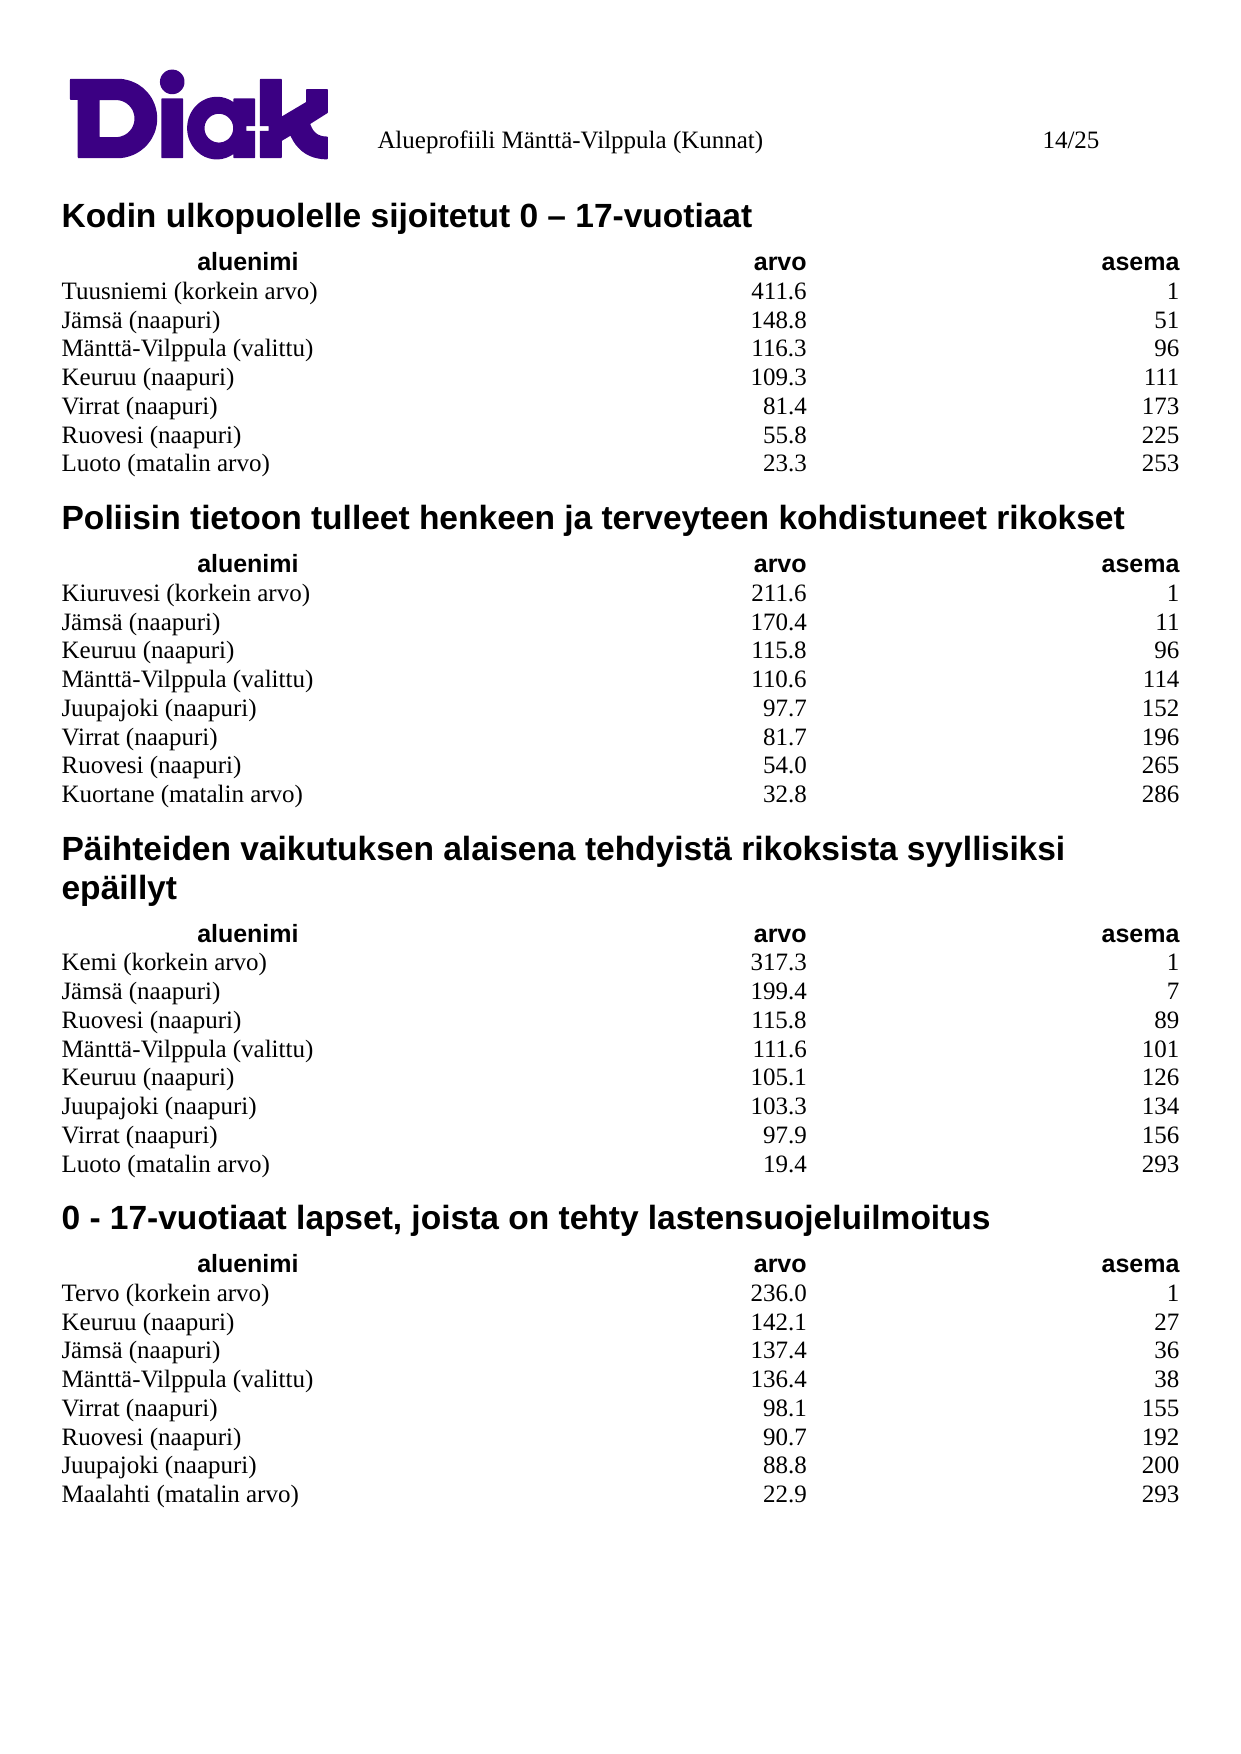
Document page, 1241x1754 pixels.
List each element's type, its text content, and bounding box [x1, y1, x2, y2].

table_cell 103.3 [434, 1091, 806, 1120]
table_cell 1 [806, 276, 1179, 305]
table_cell Mänttä-Vilppula (valittu) [61, 1364, 434, 1393]
table_cell 114 [806, 664, 1179, 693]
table_cell Ruovesi (naapuri) [61, 1005, 434, 1034]
table_cell Ruovesi (naapuri) [61, 751, 434, 779]
table_cell 11 [806, 607, 1179, 636]
table_cell Tuusniemi (korkein arvo) [61, 276, 434, 305]
table_cell 96 [806, 636, 1179, 664]
table_cell 156 [806, 1120, 1179, 1149]
table_cell 411.6 [434, 276, 806, 305]
table_cell 293 [806, 1479, 1179, 1508]
table_header asema [806, 1249, 1179, 1278]
table_cell 55.8 [434, 420, 806, 448]
table_header arvo [434, 247, 806, 276]
table_cell 155 [806, 1393, 1179, 1422]
table_cell Keuruu (naapuri) [61, 1307, 434, 1336]
table_cell 1 [806, 948, 1179, 976]
table_cell Virrat (naapuri) [61, 722, 434, 751]
table_cell 134 [806, 1091, 1179, 1120]
table_cell 111.6 [434, 1034, 806, 1062]
table_cell 286 [806, 779, 1179, 808]
table_cell Ruovesi (naapuri) [61, 1422, 434, 1451]
table_header arvo [434, 549, 806, 578]
table_cell 126 [806, 1063, 1179, 1091]
table_cell Mänttä-Vilppula (valittu) [61, 664, 434, 693]
table_cell Mänttä-Vilppula (valittu) [61, 1034, 434, 1062]
table_header aluenimi [61, 549, 434, 578]
table_cell 81.4 [434, 391, 806, 420]
table_header arvo [434, 919, 806, 947]
table_cell 115.8 [434, 636, 806, 664]
table_cell 196 [806, 722, 1179, 751]
table_cell 105.1 [434, 1063, 806, 1091]
table_cell 192 [806, 1422, 1179, 1451]
table_cell Virrat (naapuri) [61, 1120, 434, 1149]
table_cell Virrat (naapuri) [61, 1393, 434, 1422]
table_cell 200 [806, 1451, 1179, 1479]
table_cell 148.8 [434, 305, 806, 333]
table_cell 51 [806, 305, 1179, 333]
table_cell 199.4 [434, 976, 806, 1005]
table_cell Keuruu (naapuri) [61, 636, 434, 664]
table_cell Maalahti (matalin arvo) [61, 1479, 434, 1508]
table_cell 19.4 [434, 1149, 806, 1177]
table_cell Keuruu (naapuri) [61, 362, 434, 391]
table_cell 211.6 [434, 578, 806, 607]
table_header asema [806, 919, 1179, 947]
table_cell 317.3 [434, 948, 806, 976]
table_cell 152 [806, 693, 1179, 722]
table_cell Kemi (korkein arvo) [61, 948, 434, 976]
table_cell 265 [806, 751, 1179, 779]
table_cell Mänttä-Vilppula (valittu) [61, 334, 434, 362]
table_cell 98.1 [434, 1393, 806, 1422]
table_cell 136.4 [434, 1364, 806, 1393]
table_cell Jämsä (naapuri) [61, 607, 434, 636]
table_cell 253 [806, 449, 1179, 477]
table_cell 111 [806, 362, 1179, 391]
table_cell 90.7 [434, 1422, 806, 1451]
table_cell Luoto (matalin arvo) [61, 449, 434, 477]
table_cell 54.0 [434, 751, 806, 779]
subtitle Poliisin tietoon tulleet henkeen ja terveyteen kohdistuneet rikokset [61, 498, 1179, 537]
table_cell 1 [806, 1278, 1179, 1307]
table_cell Virrat (naapuri) [61, 391, 434, 420]
table_cell Tervo (korkein arvo) [61, 1278, 434, 1307]
table_cell 225 [806, 420, 1179, 448]
table_cell 236.0 [434, 1278, 806, 1307]
table_cell 36 [806, 1336, 1179, 1364]
table_cell Kiuruvesi (korkein arvo) [61, 578, 434, 607]
table_cell 89 [806, 1005, 1179, 1034]
table_cell 137.4 [434, 1336, 806, 1364]
table_cell Juupajoki (naapuri) [61, 693, 434, 722]
table_header asema [806, 247, 1179, 276]
table_header asema [806, 549, 1179, 578]
table_cell 96 [806, 334, 1179, 362]
table_header aluenimi [61, 247, 434, 276]
subtitle 0 - 17-vuotiaat lapset, joista on tehty lastensuojeluilmoitus [61, 1198, 1179, 1237]
table_cell Juupajoki (naapuri) [61, 1451, 434, 1479]
table_cell 38 [806, 1364, 1179, 1393]
table_cell Jämsä (naapuri) [61, 1336, 434, 1364]
table_header arvo [434, 1249, 806, 1278]
table_cell 22.9 [434, 1479, 806, 1508]
subtitle Kodin ulkopuolelle sijoitetut 0 – 17-vuotiaat [61, 196, 1179, 235]
table_cell 88.8 [434, 1451, 806, 1479]
table_cell Kuortane (matalin arvo) [61, 779, 434, 808]
table_cell 32.8 [434, 779, 806, 808]
table_cell Keuruu (naapuri) [61, 1063, 434, 1091]
table_cell 81.7 [434, 722, 806, 751]
table_cell 173 [806, 391, 1179, 420]
table_cell 27 [806, 1307, 1179, 1336]
table_cell 116.3 [434, 334, 806, 362]
table_cell Juupajoki (naapuri) [61, 1091, 434, 1120]
table_header aluenimi [61, 919, 434, 947]
table_cell 97.7 [434, 693, 806, 722]
table_cell 115.8 [434, 1005, 806, 1034]
table_cell 101 [806, 1034, 1179, 1062]
table_cell Ruovesi (naapuri) [61, 420, 434, 448]
table_cell 109.3 [434, 362, 806, 391]
table_cell Jämsä (naapuri) [61, 976, 434, 1005]
table_cell Luoto (matalin arvo) [61, 1149, 434, 1177]
table_cell 1 [806, 578, 1179, 607]
table_cell 293 [806, 1149, 1179, 1177]
table_cell 23.3 [434, 449, 806, 477]
table_cell 170.4 [434, 607, 806, 636]
table_cell 97.9 [434, 1120, 806, 1149]
table_cell 142.1 [434, 1307, 806, 1336]
subtitle Päihteiden vaikutuksen alaisena tehdyistä rikoksista syyllisiksi epäillyt [61, 829, 1179, 906]
table_cell 110.6 [434, 664, 806, 693]
table_cell 7 [806, 976, 1179, 1005]
table_header aluenimi [61, 1249, 434, 1278]
table_cell Jämsä (naapuri) [61, 305, 434, 333]
